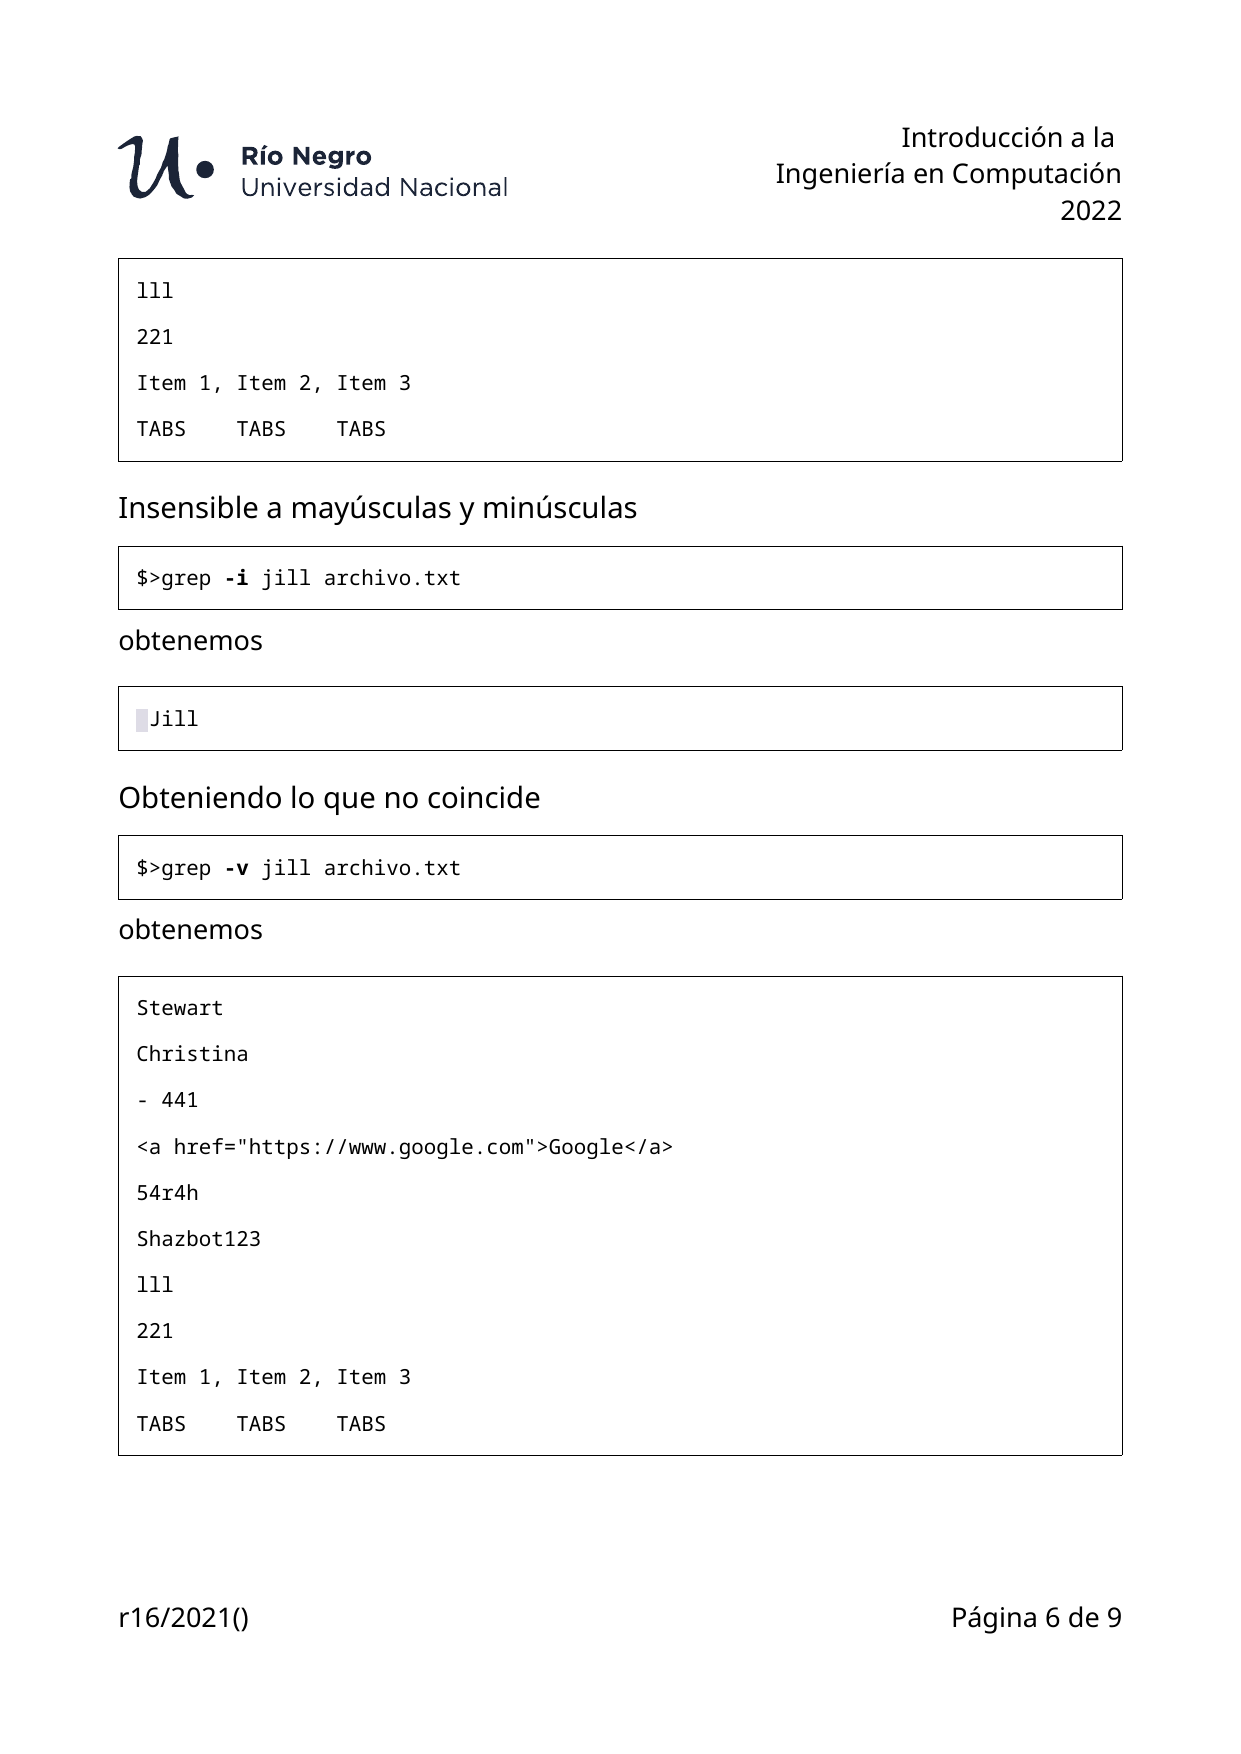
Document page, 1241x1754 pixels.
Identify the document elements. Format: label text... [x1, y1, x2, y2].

text TABS TABS TABS [119, 397, 1122, 461]
text obtenemos [118, 911, 1122, 948]
text $>grep -i jill archivo.txt [119, 547, 1122, 609]
text obtenemos [118, 621, 1122, 658]
text Item 1, Item 2, Item 3 [119, 1345, 1122, 1391]
text $>grep -v jill archivo.txt [119, 836, 1122, 899]
text lll [119, 1252, 1122, 1298]
text 221 [119, 304, 1122, 351]
text 54r4h [119, 1160, 1122, 1206]
text Jill [119, 687, 1122, 750]
subtitle Obteniendo lo que no coincide [118, 777, 1122, 817]
subtitle Insensible a mayúsculas y minúsculas [118, 487, 1122, 527]
text Shazbot123 [119, 1206, 1122, 1252]
text 221 [119, 1298, 1122, 1345]
text Stewart [119, 977, 1122, 1022]
text lll [119, 259, 1122, 304]
text <a href="https://www.google.com">Google</a> [119, 1114, 1122, 1160]
text Christina [119, 1022, 1122, 1068]
text - 441 [119, 1068, 1122, 1114]
text TABS TABS TABS [119, 1391, 1122, 1455]
text Item 1, Item 2, Item 3 [119, 351, 1122, 397]
